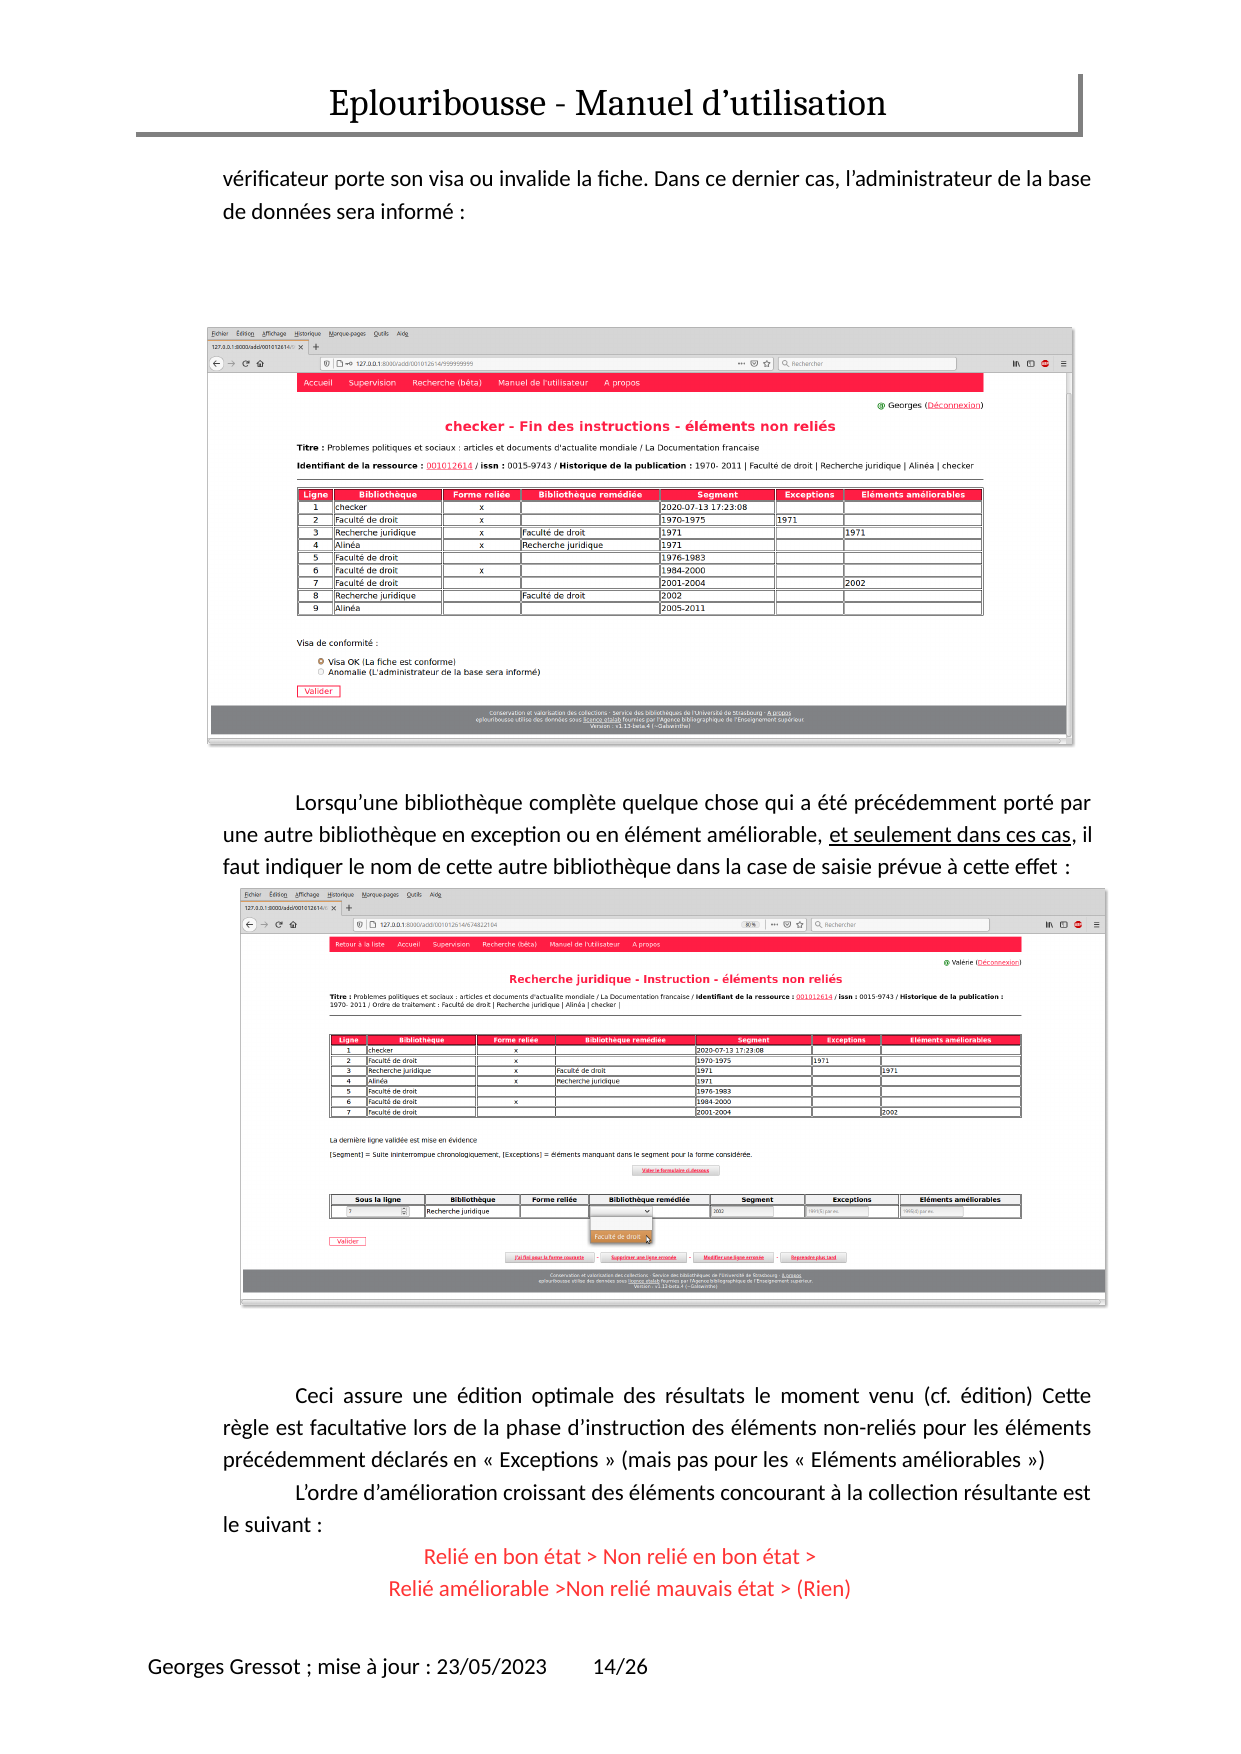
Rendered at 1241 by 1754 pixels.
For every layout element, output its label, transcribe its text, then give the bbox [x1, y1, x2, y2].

picture [205, 325, 1076, 748]
list Lorsqu’une bibliothèque complète quelque chose qui a été précédemment porté par une autre bibliothèque en exception ou en élément améliorable, et seulement dans ces cas, il faut indiquer le nom de cette autre bibliothèque dans la case de saisie prévue à cette effet : [223, 788, 1093, 880]
list Relié en bon état > Non relié en bon état > [148, 1542, 1093, 1570]
list Relié améliorable >Non relié mauvais état > (Rien) [148, 1574, 1093, 1602]
list Ceci assure une édition optimale des résultats le moment venu (cf. édition) Cette règle est facultative lors de la phase d’instruction des éléments non-reliés pour les éléments précédemment déclarés en « Exceptions » (mais pas pour les « Eléments améliorables ») [223, 1381, 1093, 1473]
picture [238, 886, 1109, 1309]
list L’ordre d’amélioration croissant des éléments concourant à la collection résultante est le suivant : [223, 1478, 1093, 1538]
list vérificateur porte son visa ou invalide la fiche. Dans ce dernier cas, l’administrateur de la base de données sera informé : [223, 164, 1093, 225]
